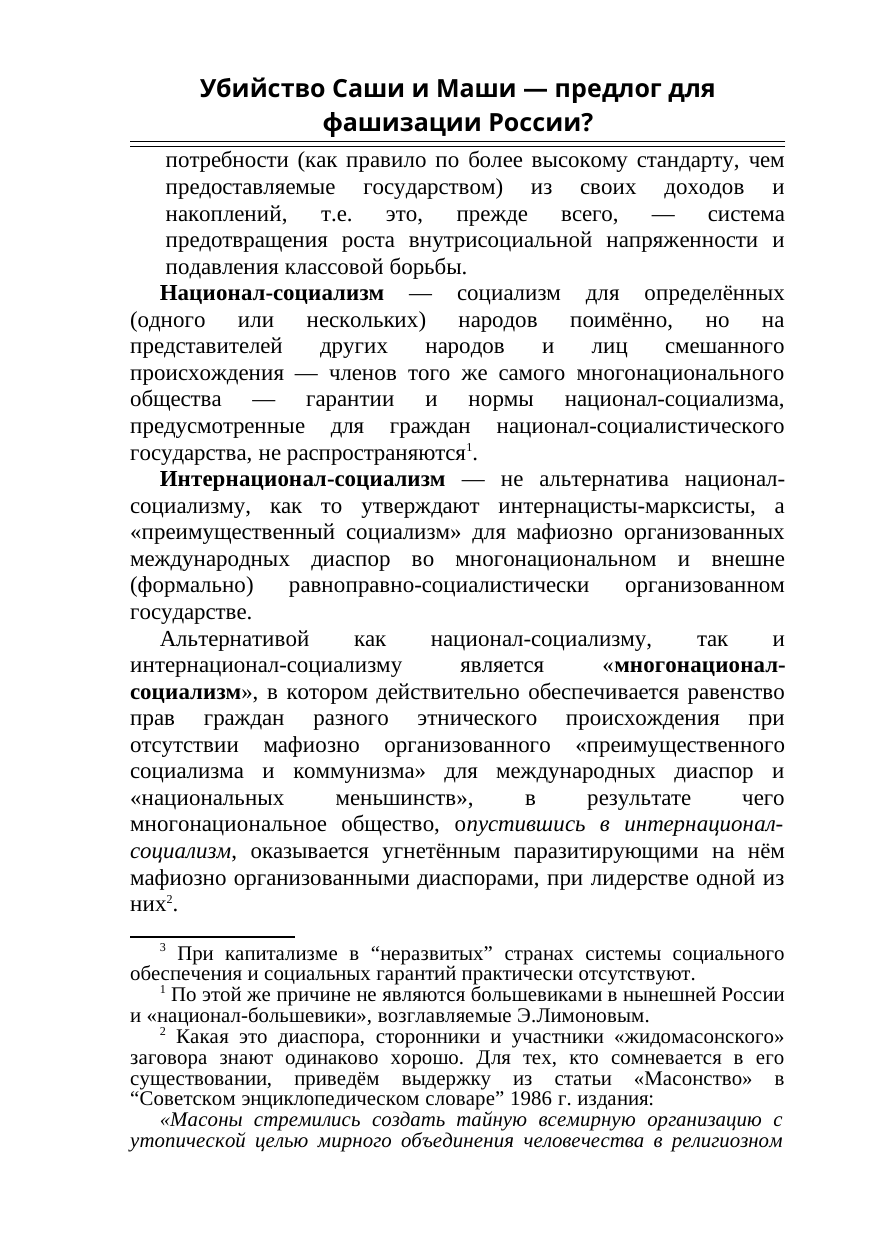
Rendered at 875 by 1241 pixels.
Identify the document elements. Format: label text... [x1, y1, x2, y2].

text Интернационал-социализм — не альтернатива национал-социализму, как то утверждают интернацисты-марксисты, а «преимущественный социализм» для мафиозно организованных международных диаспор во многонациональном и внешне (формально) равноправно-социалистически организованном государстве. [130, 465, 785, 624]
text Какая это диаспора, сторонники и участники «жидомасонского» заговора знают одинаково хорошо. Для тех, кто сомневается в его существовании, приведём выдержку из статьи «Масонство» в “Советском энциклопедическом словаре” 1986 г. издания: [130, 1027, 785, 1110]
list потребности (как правило по более высокому стандарту, чем предоставляемые государством) из своих доходов и накоплений, т.е. это, прежде всего, — система предотвращения роста внутрисоциальной напряженности и подавления классовой борьбы. [148, 147, 785, 279]
text Альтернативой как национал-социализму, так и интернационал-социализму является «многонационал-социализм», в котором действительно обеспечивается равенство прав граждан разного этнического происхождения при отсутствии мафиозно организованного «преимущественного социализма и коммунизма» для международных диаспор и «национальных меньшинств», в результате чего многонациональное общество, опустившись в интернационал-социализм, оказывается угнетённым паразитирующими на нём мафиозно организованными диаспорами, при лидерстве одной из них. [130, 624, 785, 917]
text «Масоны стремились создать тайную всемирную организацию с утопической целью мирного объединения человечества в религиозном [130, 1110, 785, 1152]
text По этой же причине не являются большевиками в нынешней России и «национал-большевики», возглавляемые Э.Лимоновым. [130, 985, 785, 1027]
list При капитализме в “неразвитых” странах системы социального обеспечения и социальных гарантий практически отсутствуют. [130, 943, 785, 985]
text Национал-социализм — социализм для определённых (одного или нескольких) народов поимённо, но на представителей других народов и лиц смешанного происхождения — членов того же самого многонационального общества — гарантии и нормы национал-социализма, предусмотренные для граждан национал-социалистического государства, не распространяются. [130, 279, 785, 465]
